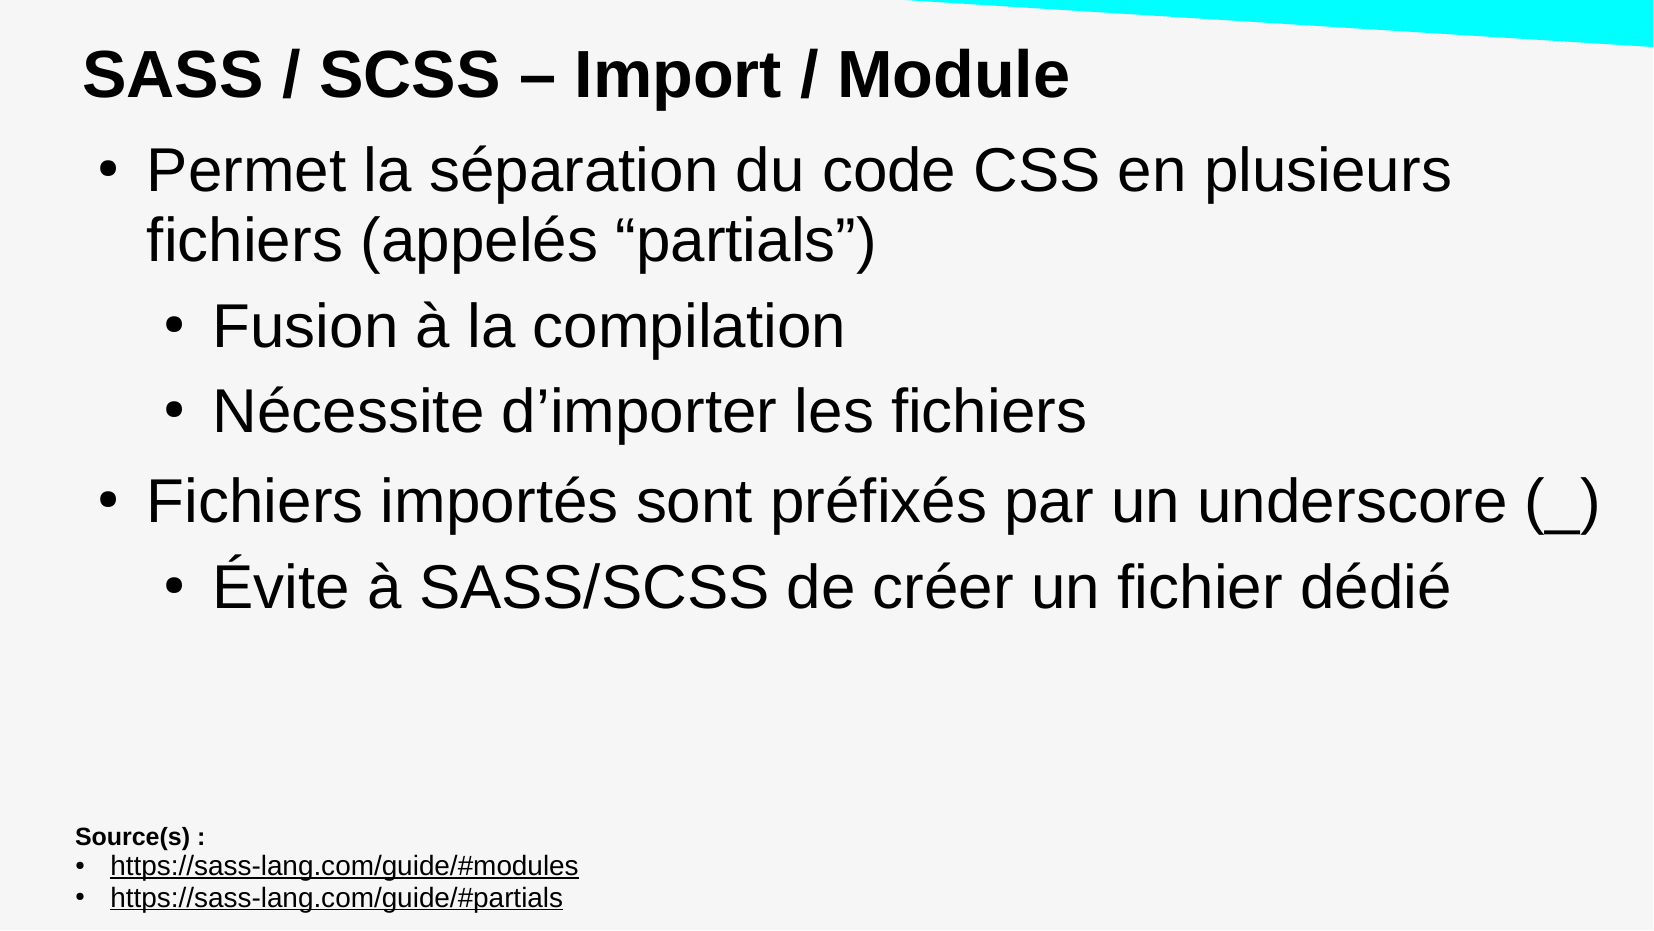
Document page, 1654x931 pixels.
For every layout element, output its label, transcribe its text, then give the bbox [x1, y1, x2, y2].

text_box Source(s) : https://sass-lang.com/guide/#modules https://sass-lang.com/guide/#partials [60, 815, 1546, 929]
text_box [904, 0, 1654, 48]
list Permet la séparation du code CSS en plusieurs fichiers (appelés “partials”) Fusion à la compilation Nécessite d’importer les fichiers Fichiers importés sont préfixés par un underscore (_) Évite à SASS/SCSS de créer un fichier dédié [80, 135, 1620, 680]
title SASS / SCSS – Import / Module [82, 37, 1571, 114]
